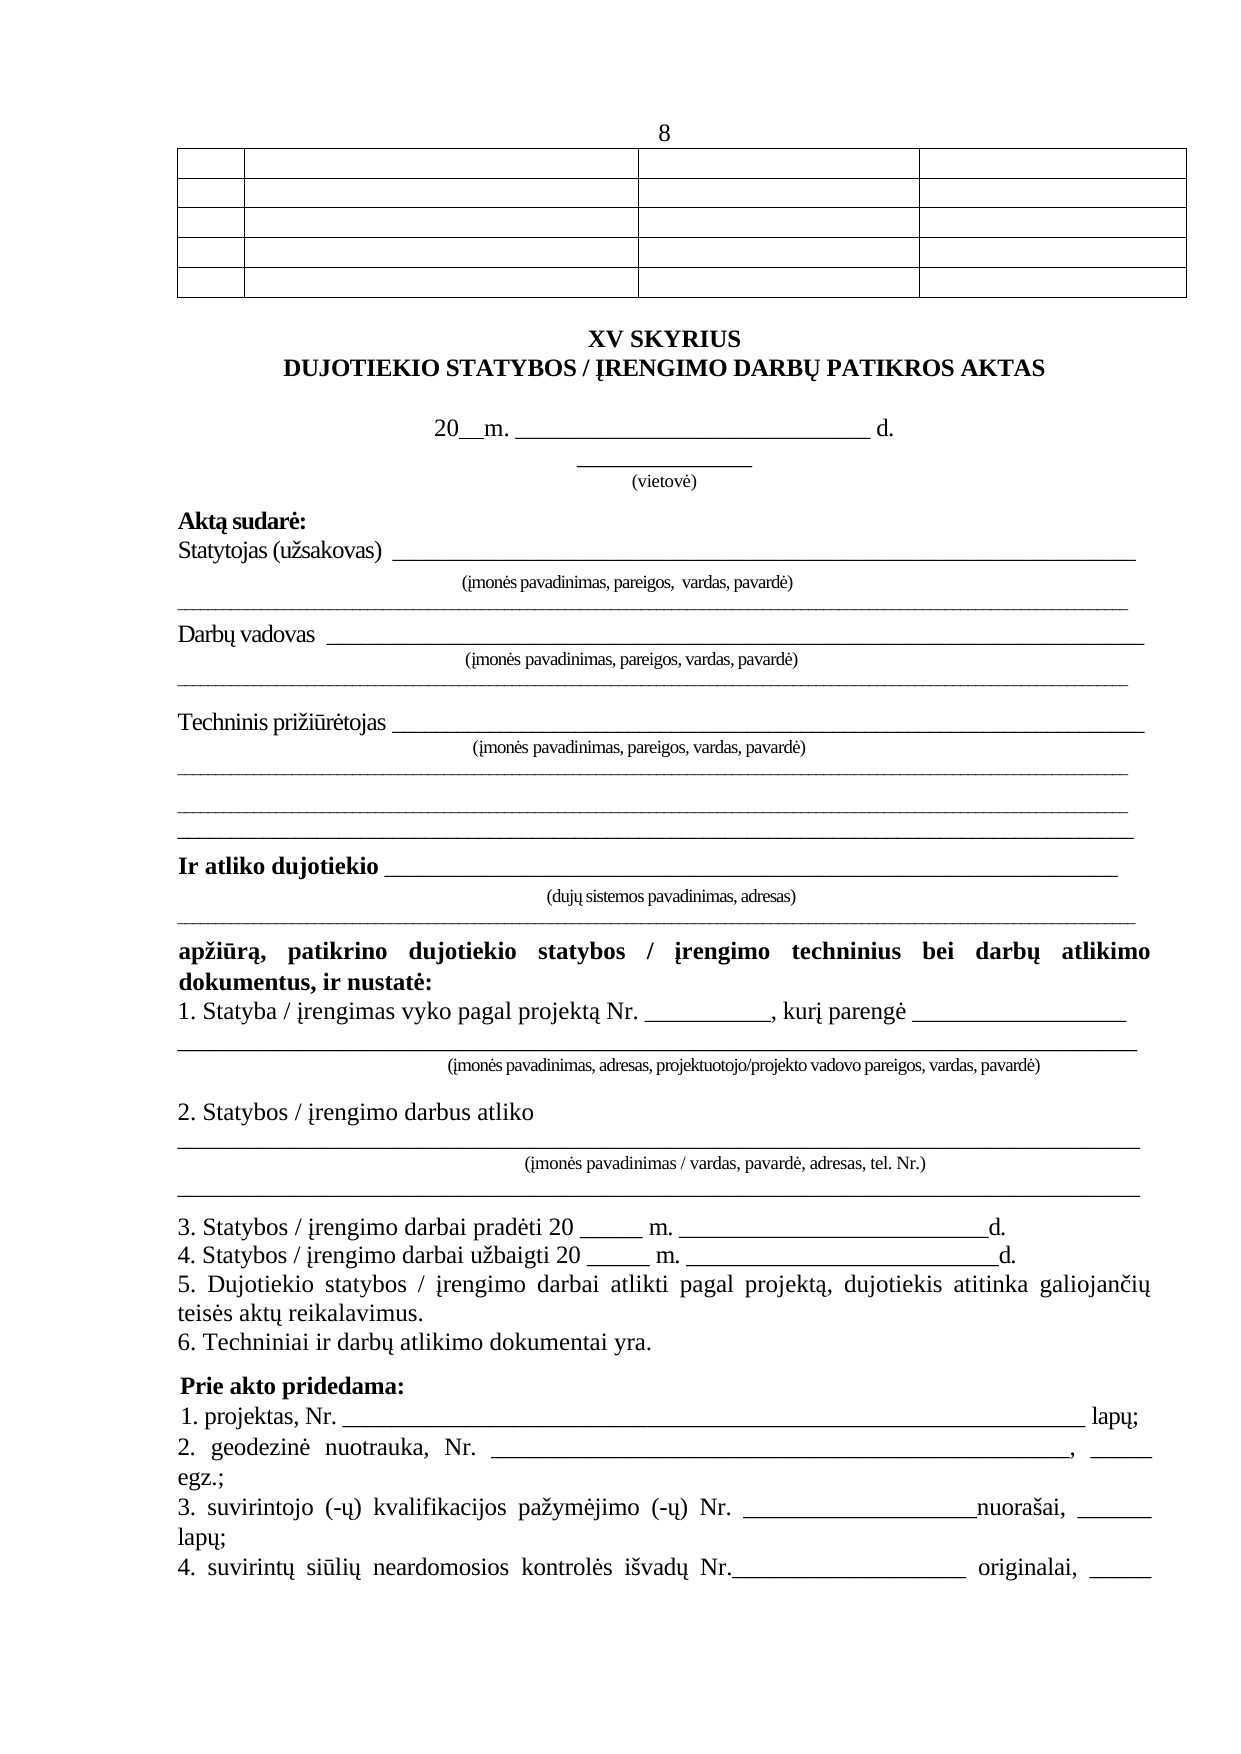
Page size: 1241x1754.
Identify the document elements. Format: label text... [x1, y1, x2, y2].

text 4. Statybos / įrengimo darbai užbaigti 20 _____ m. _________________________d. [177, 1241, 1152, 1269]
text (įmonės pavadinimas, pareigos, vardas, pavardė) [450, 648, 1152, 669]
text DUJOTIEKIO STATYBOS / ĮRENGIMO DARBŲ PATIKROS AKTAS [177, 353, 1152, 381]
table_cell [639, 179, 919, 207]
table_cell [178, 179, 244, 207]
text 2. Statybos / įrengimo darbus atliko ____________________________________________________________________________________ [177, 1097, 1152, 1152]
table_cell [178, 238, 244, 267]
table_cell [920, 238, 1186, 267]
table_cell [245, 208, 638, 237]
table_cell [920, 208, 1186, 237]
table_cell [178, 268, 244, 297]
text ____________________________________________________________________________________ [177, 1173, 1152, 1200]
table_cell [639, 208, 919, 237]
table_cell [178, 208, 244, 237]
table_cell [920, 149, 1186, 177]
text _____________________________________________________________________________________________________________________________ [177, 796, 1152, 815]
text 20 m. _______________________________ d. [177, 413, 1152, 441]
table_cell [245, 268, 638, 297]
text Aktą sudarė: [178, 506, 1152, 535]
text Techninis prižiūrėtojas ______________________________________________________________________ [177, 707, 1152, 736]
text _____________________________________________________________________________________________________________________________ [177, 669, 1152, 688]
text apžiūrą, patikrino dujotiekio statybos / įrengimo techninius bei darbų atlikimo dokumentus, ir nustatė: [178, 935, 1152, 996]
text ______________________________________________________________________________________________________________________________ [177, 906, 1152, 926]
table_cell [245, 149, 638, 177]
text (vietovė) [177, 470, 1152, 492]
text _____________________________________________________________________________________________________________________________ [177, 592, 1152, 612]
table_cell [920, 179, 1186, 207]
text Darbų vadovas ________________________________________________________________________ [177, 619, 1152, 648]
text 3. suvirintojo (-ų) kvalifikacijos pažymėjimo (-ų) Nr. ___________________nuorašai, ______ lapų; [177, 1491, 1152, 1551]
table_cell [245, 179, 638, 207]
text Ir atliko dujotiekio ________________________________________________________________ [178, 851, 1152, 880]
text 5. Dujotiekio statybos / įrengimo darbai atlikti pagal projektą, dujotiekis atitinka galiojančių teisės aktų reikalavimus. [177, 1269, 1152, 1327]
text (įmonės pavadinimas, pareigos, vardas, pavardė) [177, 736, 1152, 758]
text 6. Techniniai ir darbų atlikimo dokumentai yra. [177, 1327, 1152, 1356]
text 2. geodezinė nuotrauka, Nr. _______________________________________________, _____ egz.; [177, 1431, 1152, 1491]
text Prie akto pridedama: [180, 1370, 1152, 1400]
text (įmonės pavadinimas, adresas, projektuotojo/projekto vadovo pareigos, vardas, pavardė) [312, 1054, 1152, 1075]
table_cell [178, 149, 244, 177]
text (dujų sistemos pavadinimas, adresas) [546, 885, 1152, 906]
text (įmonės pavadinimas / vardas, pavardė, adresas, tel. Nr.) [177, 1152, 1152, 1173]
table_cell [639, 238, 919, 267]
table_cell [639, 268, 919, 297]
text 4. suvirintų siūlių neardomosios kontrolės išvadų Nr.___________________ originalai, _____ [177, 1551, 1152, 1581]
text ______________________________________________________________________________ [177, 1025, 1152, 1054]
text _________________________________________________________________________________________ [177, 815, 1152, 842]
text ______________ [177, 441, 1152, 470]
text Statytojas (užsakovas) __________________________________________________________________ [178, 535, 1152, 563]
text 3. Statybos / įrengimo darbai pradėti 20 _____ m. ___________________________d. [177, 1212, 1152, 1241]
text XV SKYRIUS [177, 324, 1152, 353]
table_cell [920, 268, 1186, 297]
text 1. projektas, Nr. ____________________________________________________________ lapų; [180, 1400, 1152, 1431]
text _____________________________________________________________________________________________________________________________ [177, 758, 1152, 777]
text 1. Statyba / įrengimas vyko pagal projektą Nr. ___________, kurį parengė ___________________ [177, 996, 1152, 1025]
table_cell [639, 149, 919, 177]
text (įmonės pavadinimas, pareigos, vardas, pavardė) [462, 571, 1152, 592]
table_cell [245, 238, 638, 267]
